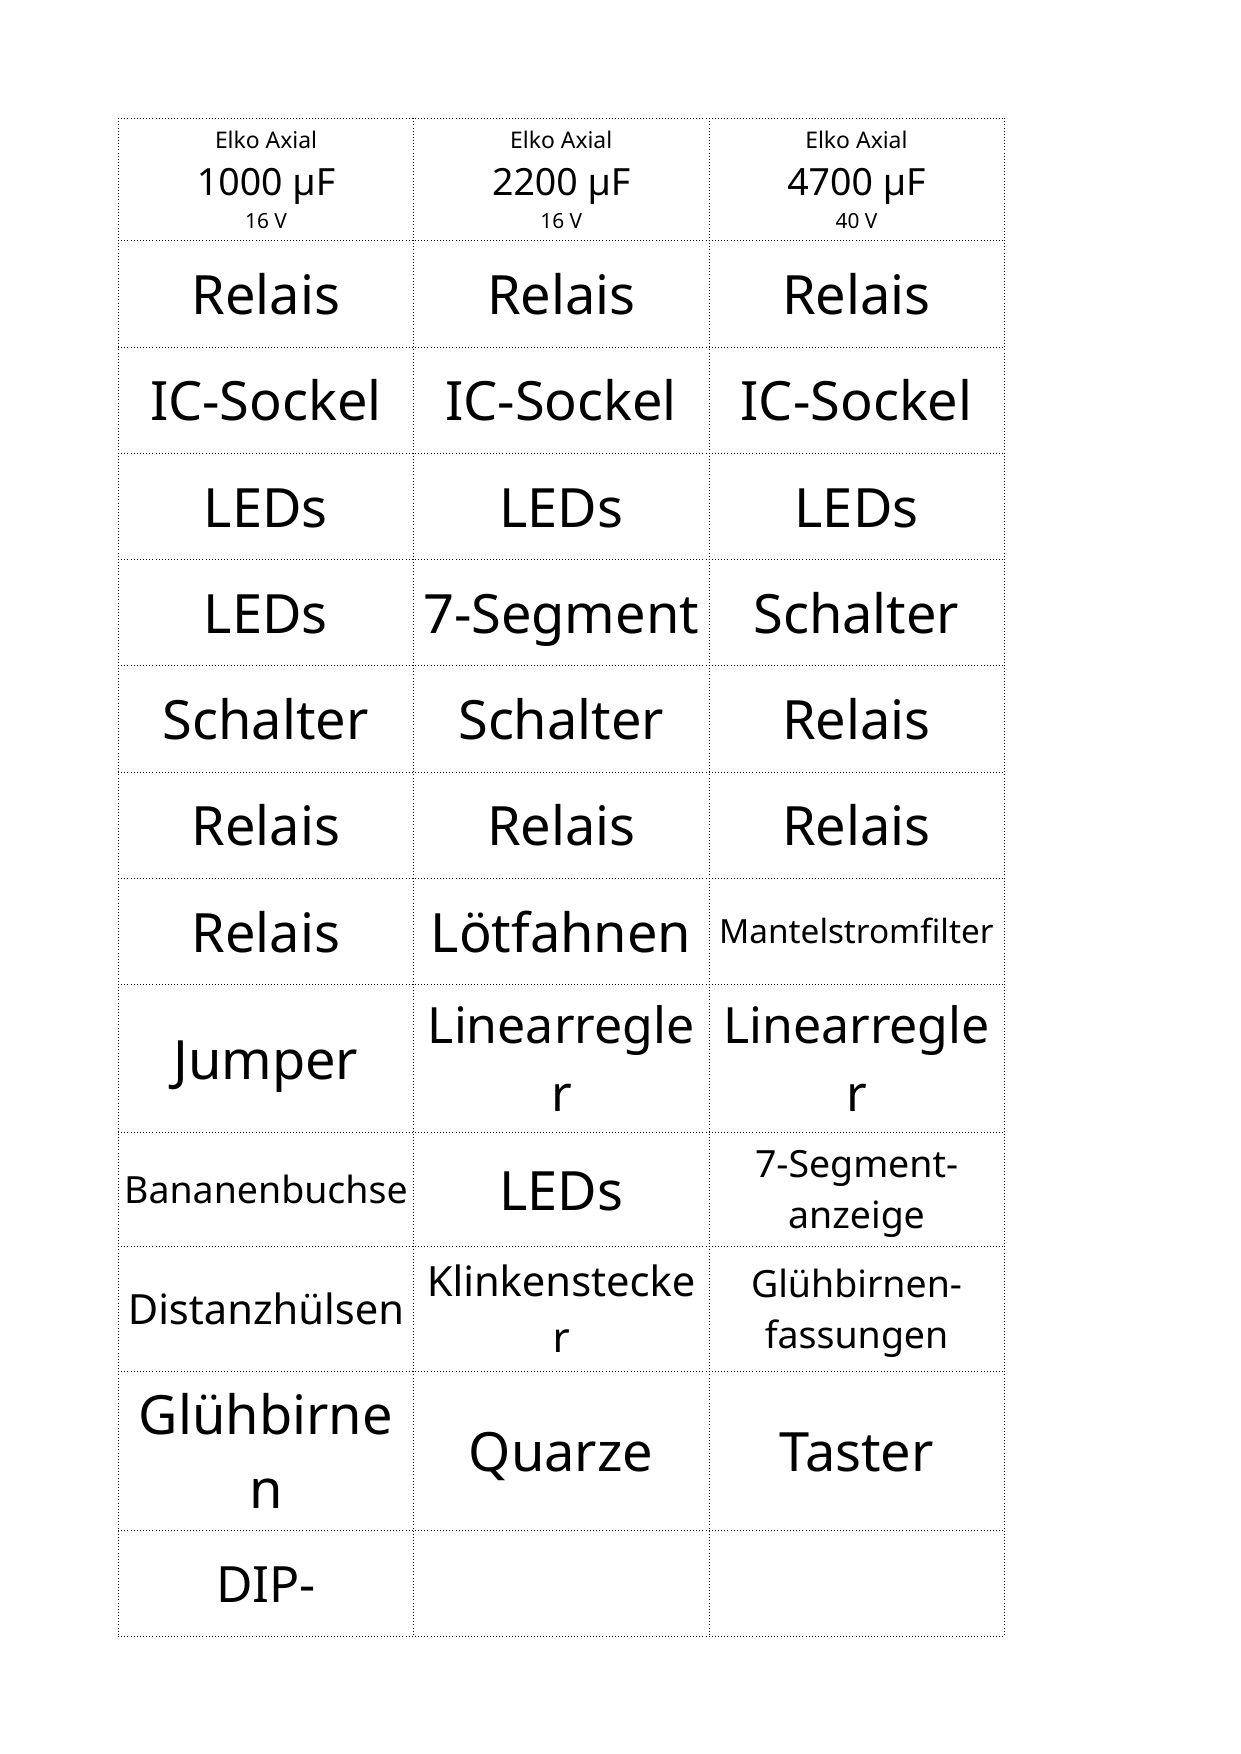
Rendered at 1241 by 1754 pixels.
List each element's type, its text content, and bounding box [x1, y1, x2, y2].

table_cell LEDs [118, 453, 413, 559]
table_cell Glühbirnen [118, 1371, 413, 1530]
table_cell Quarze [413, 1371, 709, 1530]
table_cell Elko Axial 1000 µF 16 V [118, 118, 413, 240]
table_cell Elko Axial 2200 µF 16 V [413, 118, 709, 240]
table_cell [413, 1530, 709, 1636]
table_cell Klinkenstecker [413, 1246, 709, 1371]
table_cell Relais [413, 240, 709, 347]
table_cell Bananenbuchse [118, 1132, 413, 1246]
table_cell IC-Sockel [118, 347, 413, 453]
table_cell Schalter [118, 665, 413, 772]
table_cell LEDs [413, 453, 709, 559]
table_cell LEDs [709, 453, 1004, 559]
table_cell [709, 1530, 1004, 1636]
table_cell Taster [709, 1371, 1004, 1530]
table_cell LEDs [118, 559, 413, 665]
table_cell 7-Segment-anzeige [709, 1132, 1004, 1246]
table_cell DIP- [118, 1530, 413, 1636]
table_cell Relais [709, 772, 1004, 878]
table_cell Relais [709, 665, 1004, 772]
table_cell Schalter [709, 559, 1004, 665]
table_cell Relais [413, 772, 709, 878]
table_cell LEDs [413, 1132, 709, 1246]
table_cell Schalter [413, 665, 709, 772]
table_cell Glühbirnen-fassungen [709, 1246, 1004, 1371]
table_cell Linearregler [709, 984, 1004, 1132]
table_cell IC-Sockel [413, 347, 709, 453]
table_cell 7-Segment [413, 559, 709, 665]
table_cell Relais [118, 878, 413, 984]
table_cell Relais [709, 240, 1004, 347]
table_cell Mantelstromfilter [709, 878, 1004, 984]
table_cell Elko Axial 4700 µF 40 V [709, 118, 1004, 240]
table_cell Relais [118, 772, 413, 878]
table_cell Linearregler [413, 984, 709, 1132]
table_cell IC-Sockel [709, 347, 1004, 453]
table_cell Relais [118, 240, 413, 347]
table_cell Jumper [118, 984, 413, 1132]
table_cell Distanzhülsen [118, 1246, 413, 1371]
table_cell Lötfahnen [413, 878, 709, 984]
